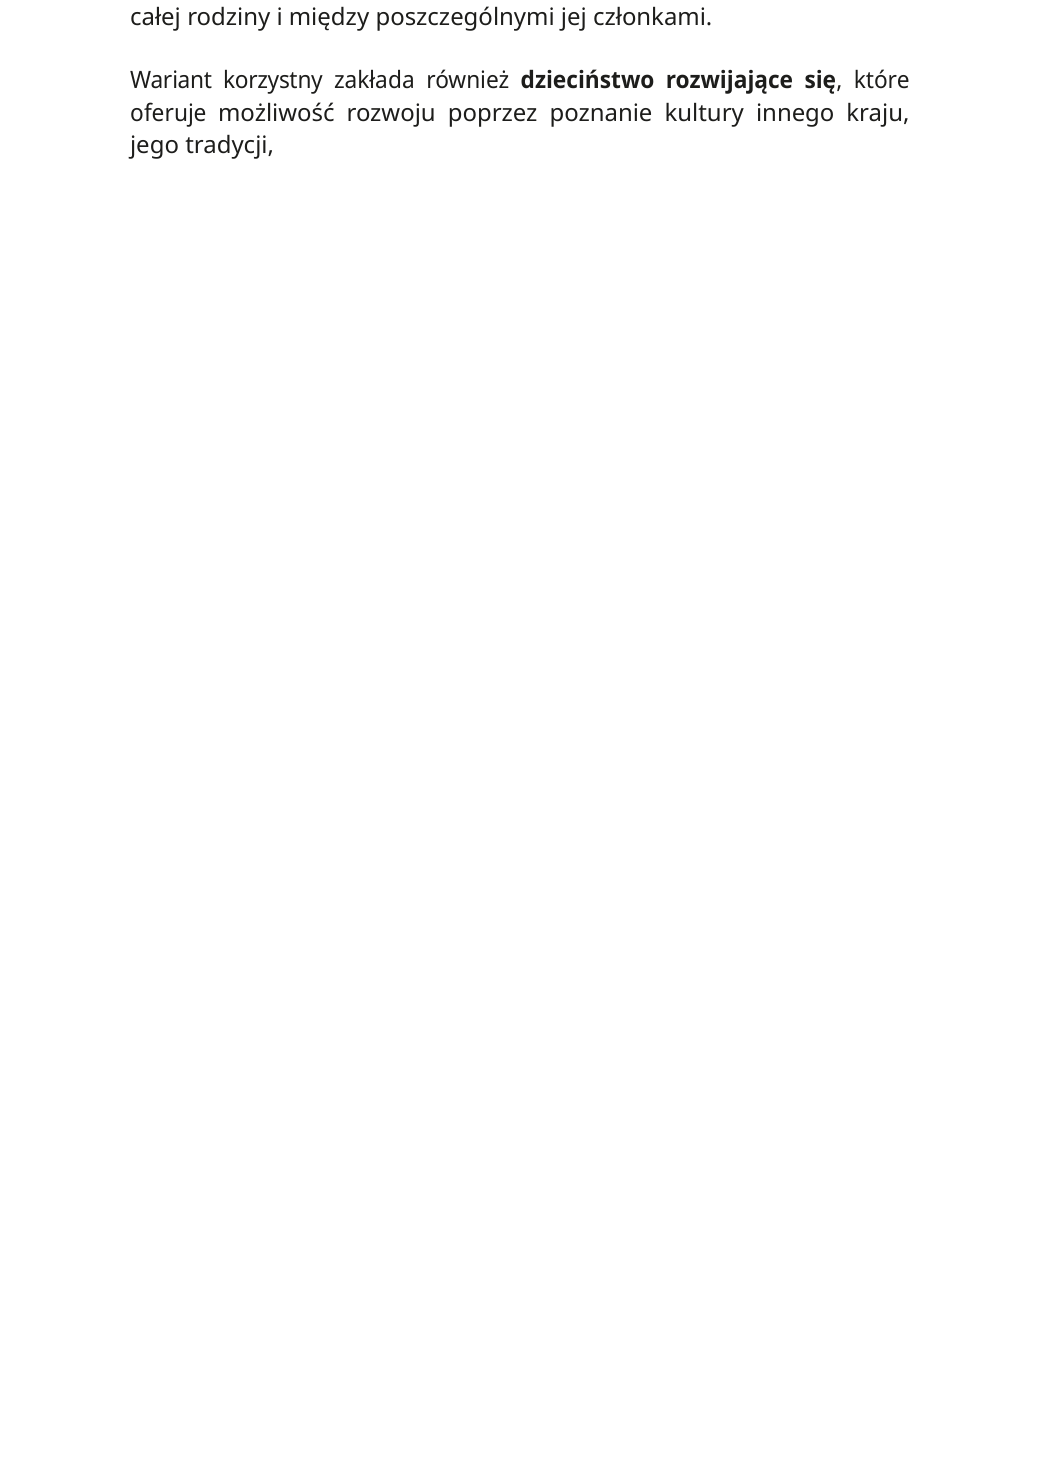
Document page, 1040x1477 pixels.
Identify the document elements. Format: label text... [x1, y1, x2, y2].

text całej rodziny i między poszczególnymi jej członkami. [130, 0, 910, 33]
text Wariant korzystny zakłada również dzieciństwo rozwijające się, które oferuje możliwość rozwoju poprzez poznanie kultury innego kraju, jego tradycji, [130, 63, 909, 161]
